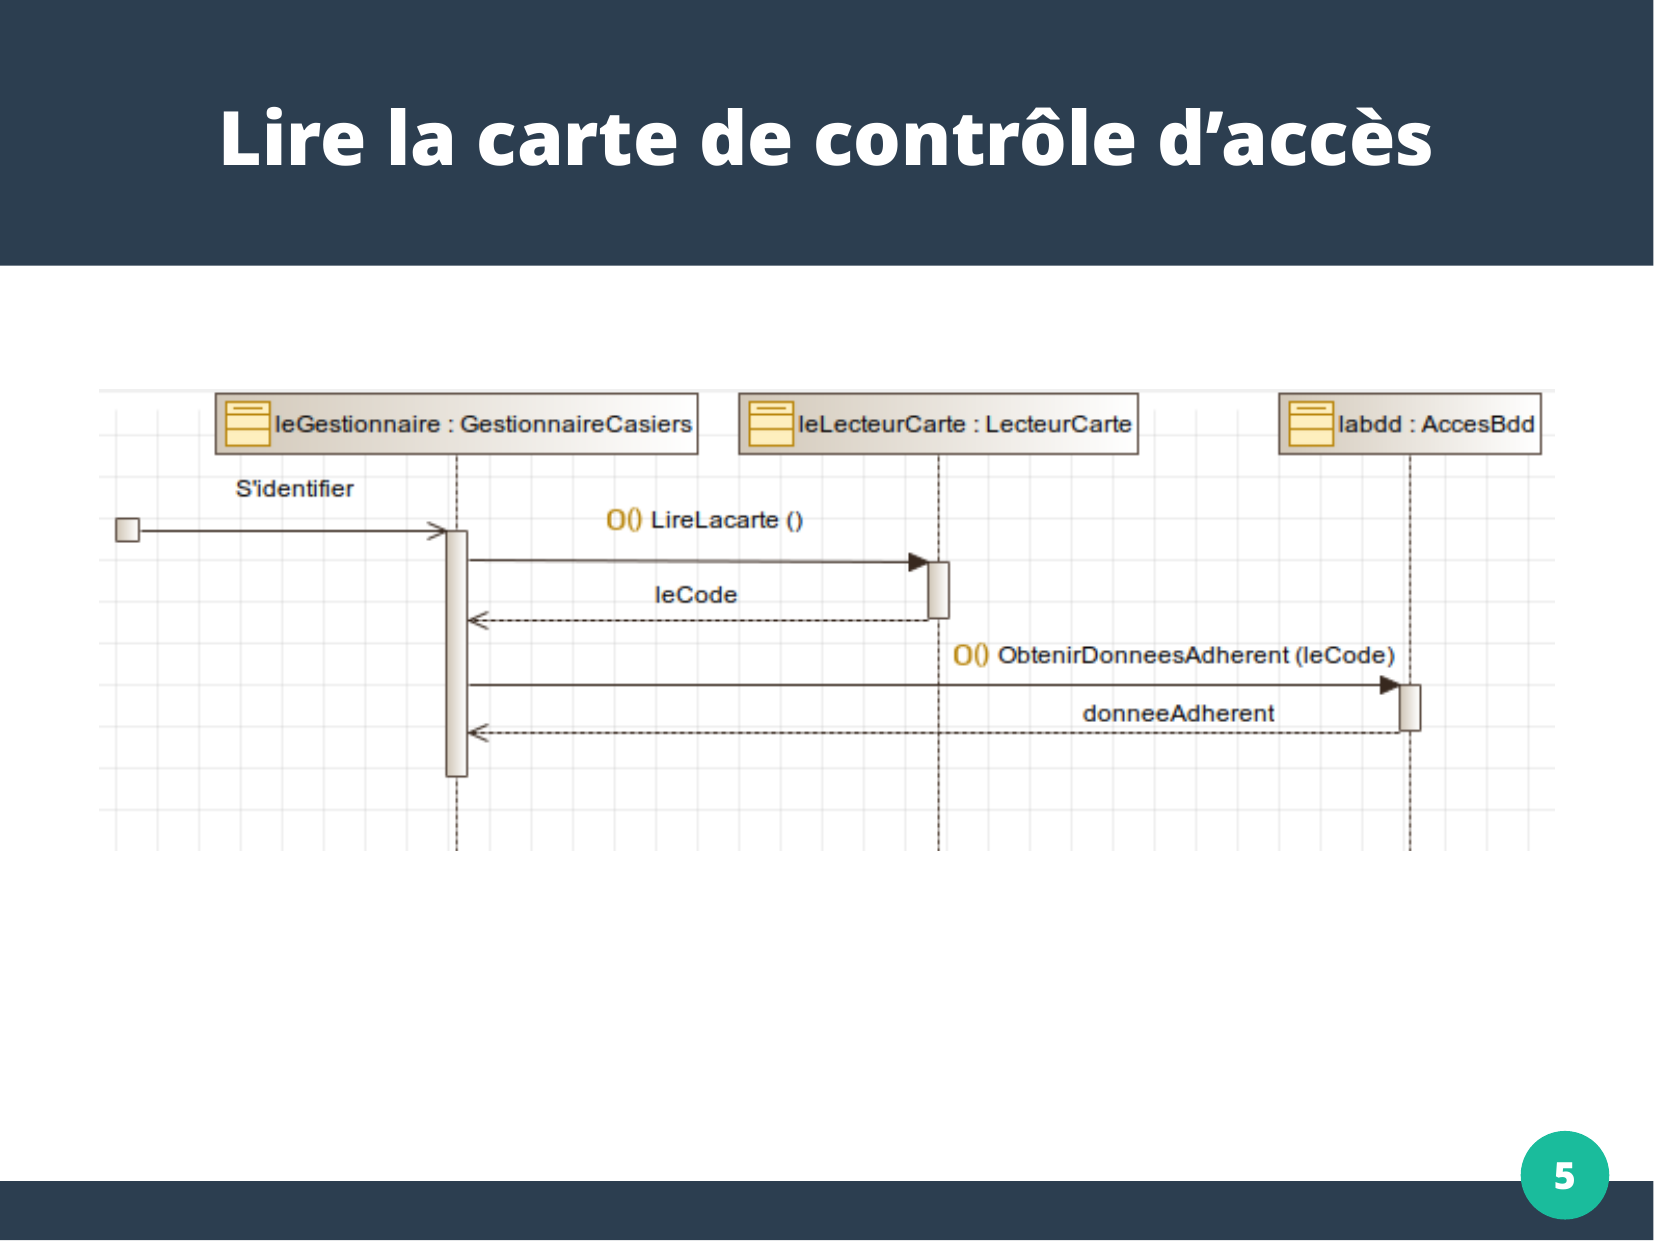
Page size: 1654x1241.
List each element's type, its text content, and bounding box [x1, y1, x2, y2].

title Lire la carte de contrôle d’accès [0, 11, 1654, 260]
picture [99, 389, 1555, 851]
